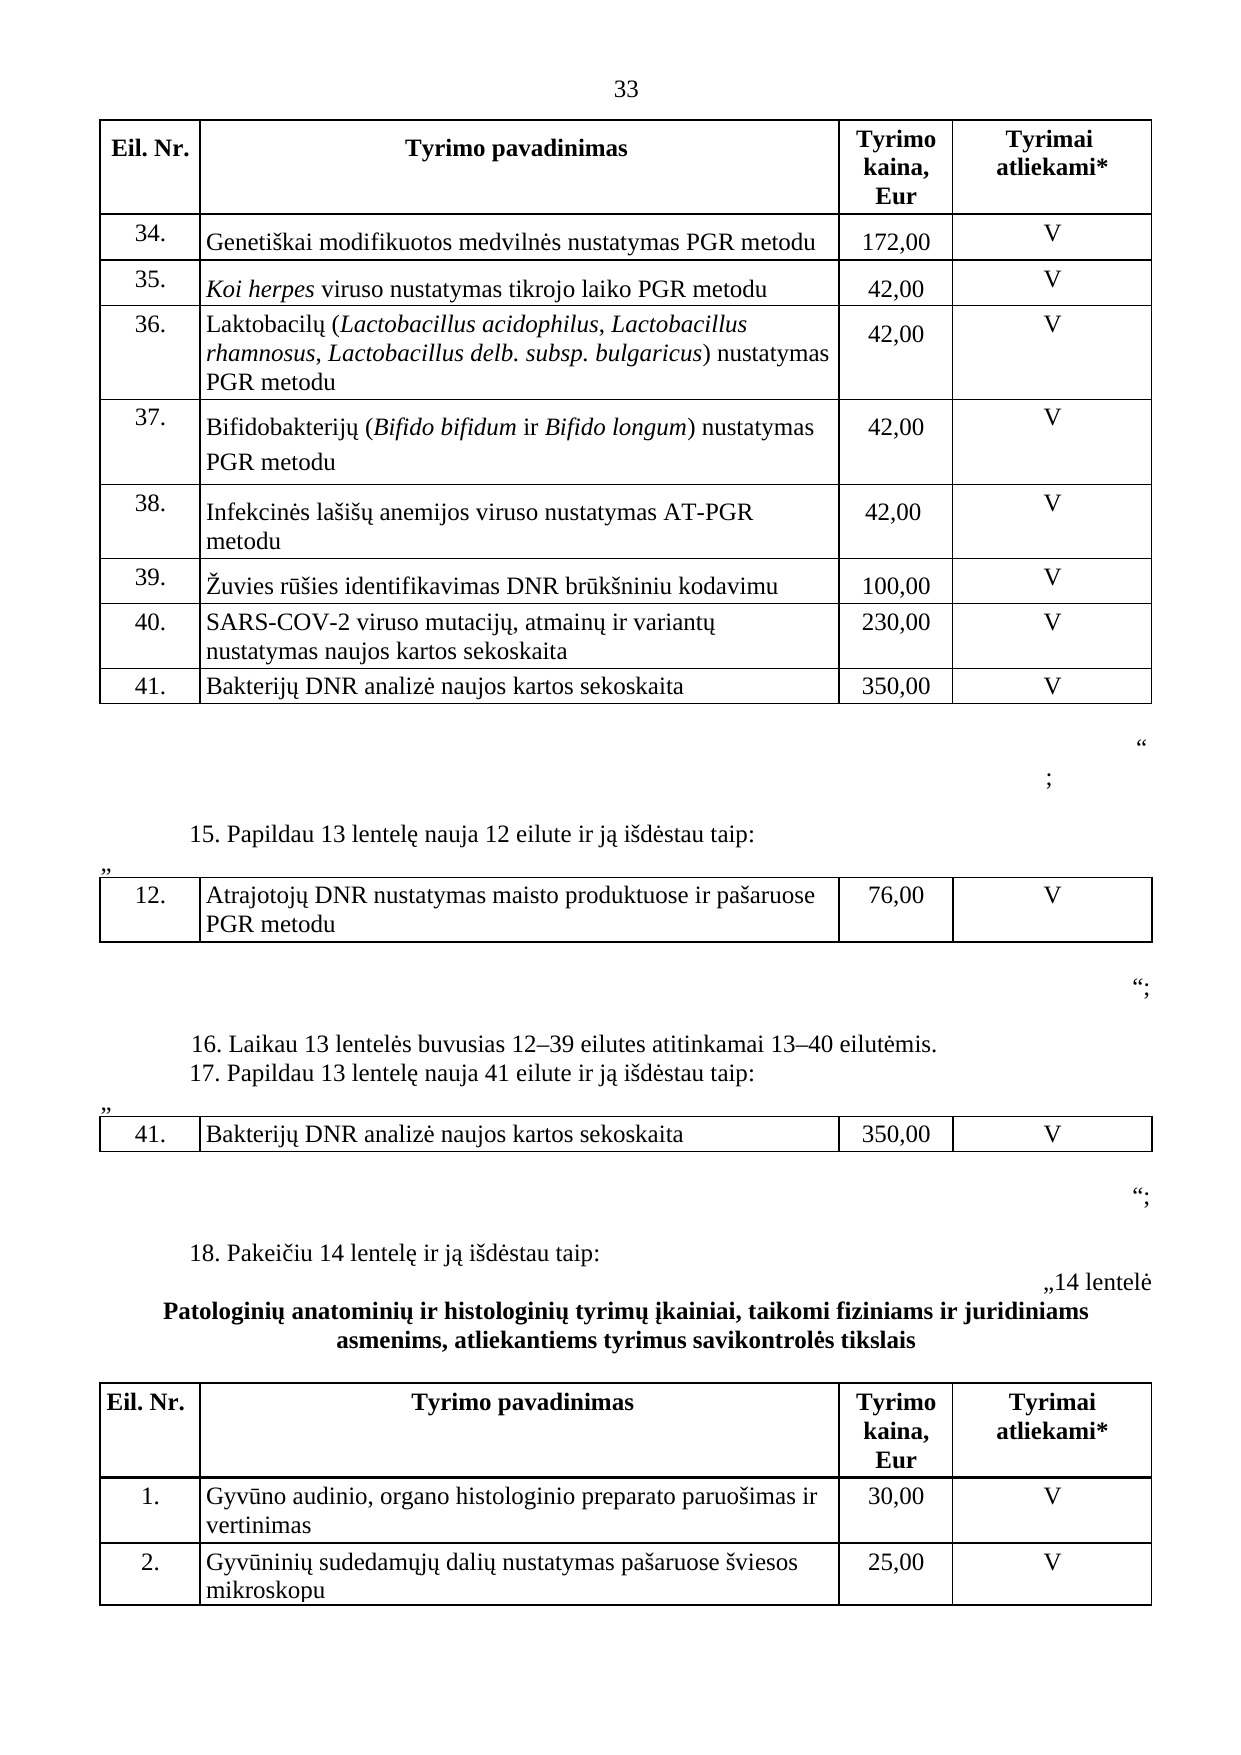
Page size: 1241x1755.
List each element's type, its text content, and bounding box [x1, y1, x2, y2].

table_header V [954, 878, 1151, 941]
table_cell 34. [101, 215, 199, 259]
table_cell V [953, 1544, 1151, 1604]
table_cell 38. [101, 485, 199, 558]
text 16. Laikau 13 lentelės buvusias 12–39 eilutes atitinkamai 13–40 eilutėmis. [100, 1029, 1186, 1058]
table_cell 40. [101, 604, 199, 667]
text 18. Pakeičiu 14 lentelę ir ją išdėstau taip: [100, 1238, 1186, 1267]
table_cell 42,00 [840, 306, 952, 398]
table_cell Gyvūninių sudedamųjų dalių nustatymas pašaruose šviesos mikroskopu [201, 1544, 838, 1604]
table_header Tyrimai atliekami* [953, 1384, 1151, 1476]
text “; [925, 1181, 1171, 1210]
table_header Atrajotojų DNR nustatymas maisto produktuose ir pašaruose PGR metodu [201, 878, 838, 941]
table_header Bakterijų DNR analizė naujos kartos sekoskaita [201, 1117, 838, 1151]
table_cell Infekcinės lašišų anemijos viruso nustatymas AT-PGR metodu [201, 485, 838, 558]
table_header Tyrimo pavadinimas [201, 121, 838, 213]
table_cell 42,00 [840, 261, 952, 305]
table_header Tyrimo pavadinimas [201, 1384, 838, 1476]
table_cell 2. [101, 1544, 199, 1604]
table_cell V [953, 604, 1151, 667]
table_cell V [953, 215, 1151, 259]
table_header 41. [101, 1117, 199, 1151]
table_cell Laktobacilų (Lactobacillus acidophilus, Lactobacillus rhamnosus, Lactobacillus delb. subsp. bulgaricus) nustatymas PGR metodu [201, 306, 838, 398]
text Patologinių anatominių ir histologinių tyrimų įkainiai, taikomi fiziniams ir juridiniams asmenims, atliekantiems tyrimus savikontrolės tikslais [100, 1296, 1152, 1353]
table_cell 100,00 [840, 559, 952, 603]
table_cell SARS-COV-2 viruso mutacijų, atmainų ir variantų nustatymas naujos kartos sekoskaita [201, 604, 838, 667]
table_header 12. [101, 878, 199, 941]
table_cell 25,00 [840, 1544, 952, 1604]
table_cell 35. [101, 261, 199, 305]
table_cell 41. [101, 669, 199, 703]
table_header Tyrimo kaina, Eur [840, 1384, 952, 1476]
table_header 76,00 [840, 878, 952, 941]
table_cell Bifidobakterijų (Bifido bifidum ir Bifido longum) nustatymas PGR metodu [201, 400, 838, 484]
table_cell 42,00 [840, 400, 952, 484]
table_cell Genetiškai modifikuotos medvilnės nustatymas PGR metodu [201, 215, 838, 259]
text „14 lentelė [100, 1267, 1152, 1296]
table_header 350,00 [840, 1117, 952, 1151]
table_cell V [953, 400, 1151, 484]
table_cell Žuvies rūšies identifikavimas DNR brūkšniniu kodavimu [201, 559, 838, 603]
text „ [100, 848, 1186, 877]
table_cell 42,00 [840, 485, 952, 558]
table_cell 39. [101, 559, 199, 603]
table_header Tyrimo kaina, Eur [840, 121, 952, 213]
table_header Eil. Nr. [101, 1384, 199, 1476]
table_cell 172,00 [840, 215, 952, 259]
table_header V [954, 1117, 1151, 1151]
table_cell 30,00 [840, 1479, 952, 1542]
table_cell 350,00 [840, 669, 952, 703]
text „ [100, 1087, 1186, 1116]
table_cell Bakterijų DNR analizė naujos kartos sekoskaita [201, 669, 838, 703]
table_cell V [953, 1479, 1151, 1542]
table_cell V [953, 261, 1151, 305]
table_cell Gyvūno audinio, organo histologinio preparato paruošimas ir vertinimas [201, 1479, 838, 1542]
table_cell V [953, 306, 1151, 398]
text “; [925, 972, 1171, 1001]
text “; [1045, 733, 1152, 790]
table_cell Koi herpes viruso nustatymas tikrojo laiko PGR metodu [201, 261, 838, 305]
table_header Eil. Nr. [101, 121, 199, 213]
table_cell V [953, 559, 1151, 603]
table_cell V [953, 485, 1151, 558]
table_cell 36. [101, 306, 199, 398]
table_header Tyrimai atliekami* [953, 121, 1151, 213]
table_cell 37. [101, 400, 199, 484]
table_cell V [953, 669, 1151, 703]
text 17. Papildau 13 lentelę nauja 41 eilute ir ją išdėstau taip: [100, 1058, 1186, 1087]
text 15. Papildau 13 lentelę nauja 12 eilute ir ją išdėstau taip: [100, 819, 1186, 848]
table_cell 230,00 [840, 604, 952, 667]
table_cell 1. [101, 1479, 199, 1542]
